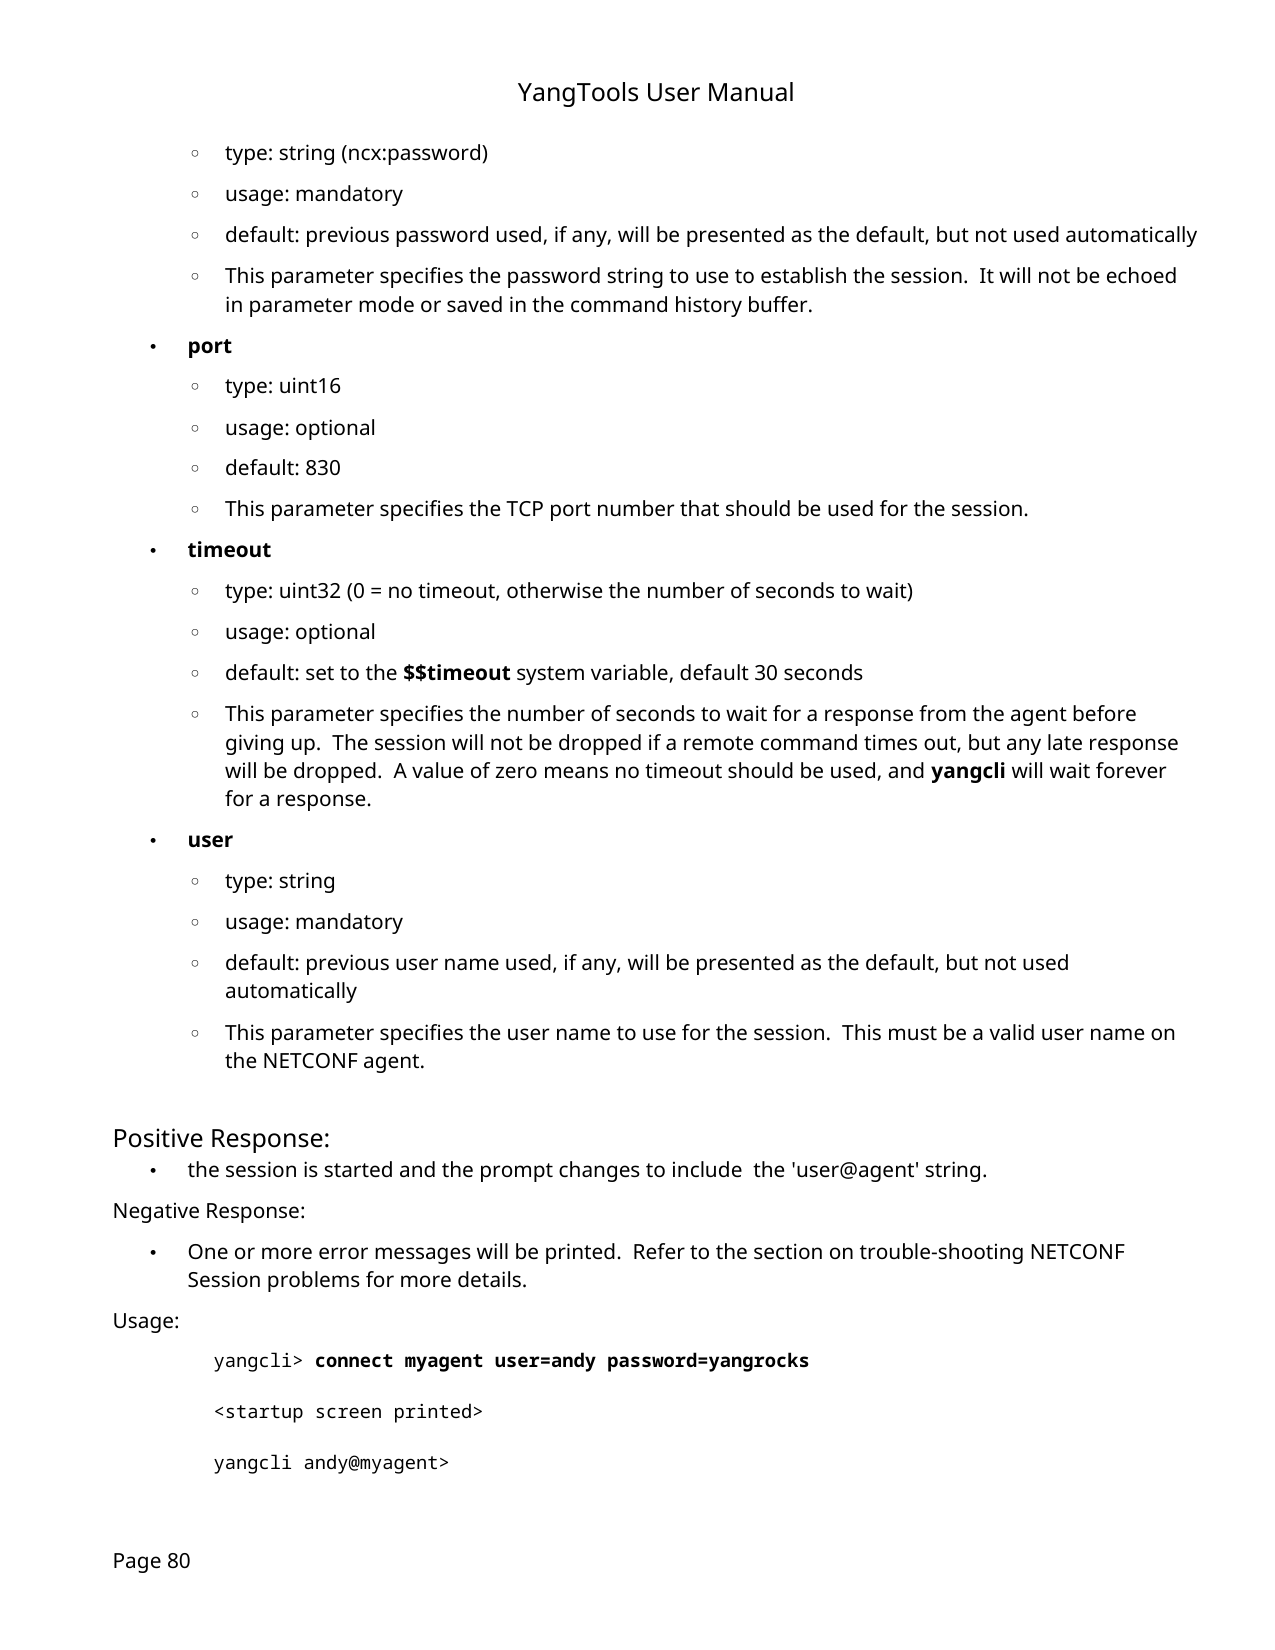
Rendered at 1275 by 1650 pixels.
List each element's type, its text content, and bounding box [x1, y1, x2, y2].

list This parameter specifies the user name to use for the session. This must be a valid user name on the NETCONF agent. [187, 1018, 1200, 1074]
list type: uint16 [187, 372, 1200, 400]
list usage: optional [187, 617, 1200, 646]
list default: previous password used, if any, will be presented as the default, but not used automatically [187, 220, 1200, 249]
text Usage: [112, 1306, 1200, 1335]
list usage: mandatory [187, 179, 1200, 208]
list the session is started and the prompt changes to include the 'user@agent' string. [150, 1155, 1200, 1183]
list default: 830 [187, 453, 1200, 482]
text Negative Response: [112, 1196, 1200, 1224]
list usage: optional [187, 413, 1200, 441]
list type: uint32 (0 = no timeout, otherwise the number of seconds to wait) [187, 576, 1200, 605]
list type: string (ncx:password) [187, 138, 1200, 167]
list type: string [187, 866, 1200, 895]
text Positive Response: [112, 1121, 1200, 1155]
list default: previous user name used, if any, will be presented as the default, but not used automatically [187, 948, 1200, 1005]
list user [150, 825, 1200, 854]
list timeout [150, 535, 1200, 564]
list default: set to the $$timeout system variable, default 30 seconds [187, 658, 1200, 687]
list usage: mandatory [187, 907, 1200, 936]
list This parameter specifies the password string to use to establish the session. It will not be echoed in parameter mode or saved in the command history buffer. [187, 261, 1200, 318]
list One or more error messages will be printed. Refer to the section on trouble-shooting NETCONF Session problems for more details. [150, 1237, 1200, 1294]
text yangcli> connect myagent user=andy password=yangrocks <startup screen printed> yangcli andy@myagent> [139, 1347, 1200, 1500]
list This parameter specifies the number of seconds to wait for a response from the agent before giving up. The session will not be dropped if a remote command times out, but any late response will be dropped. A value of zero means no timeout should be used, and yangcli will wait forever for a response. [187, 699, 1200, 813]
list This parameter specifies the TCP port number that should be used for the session. [187, 494, 1200, 523]
list port [150, 331, 1200, 359]
